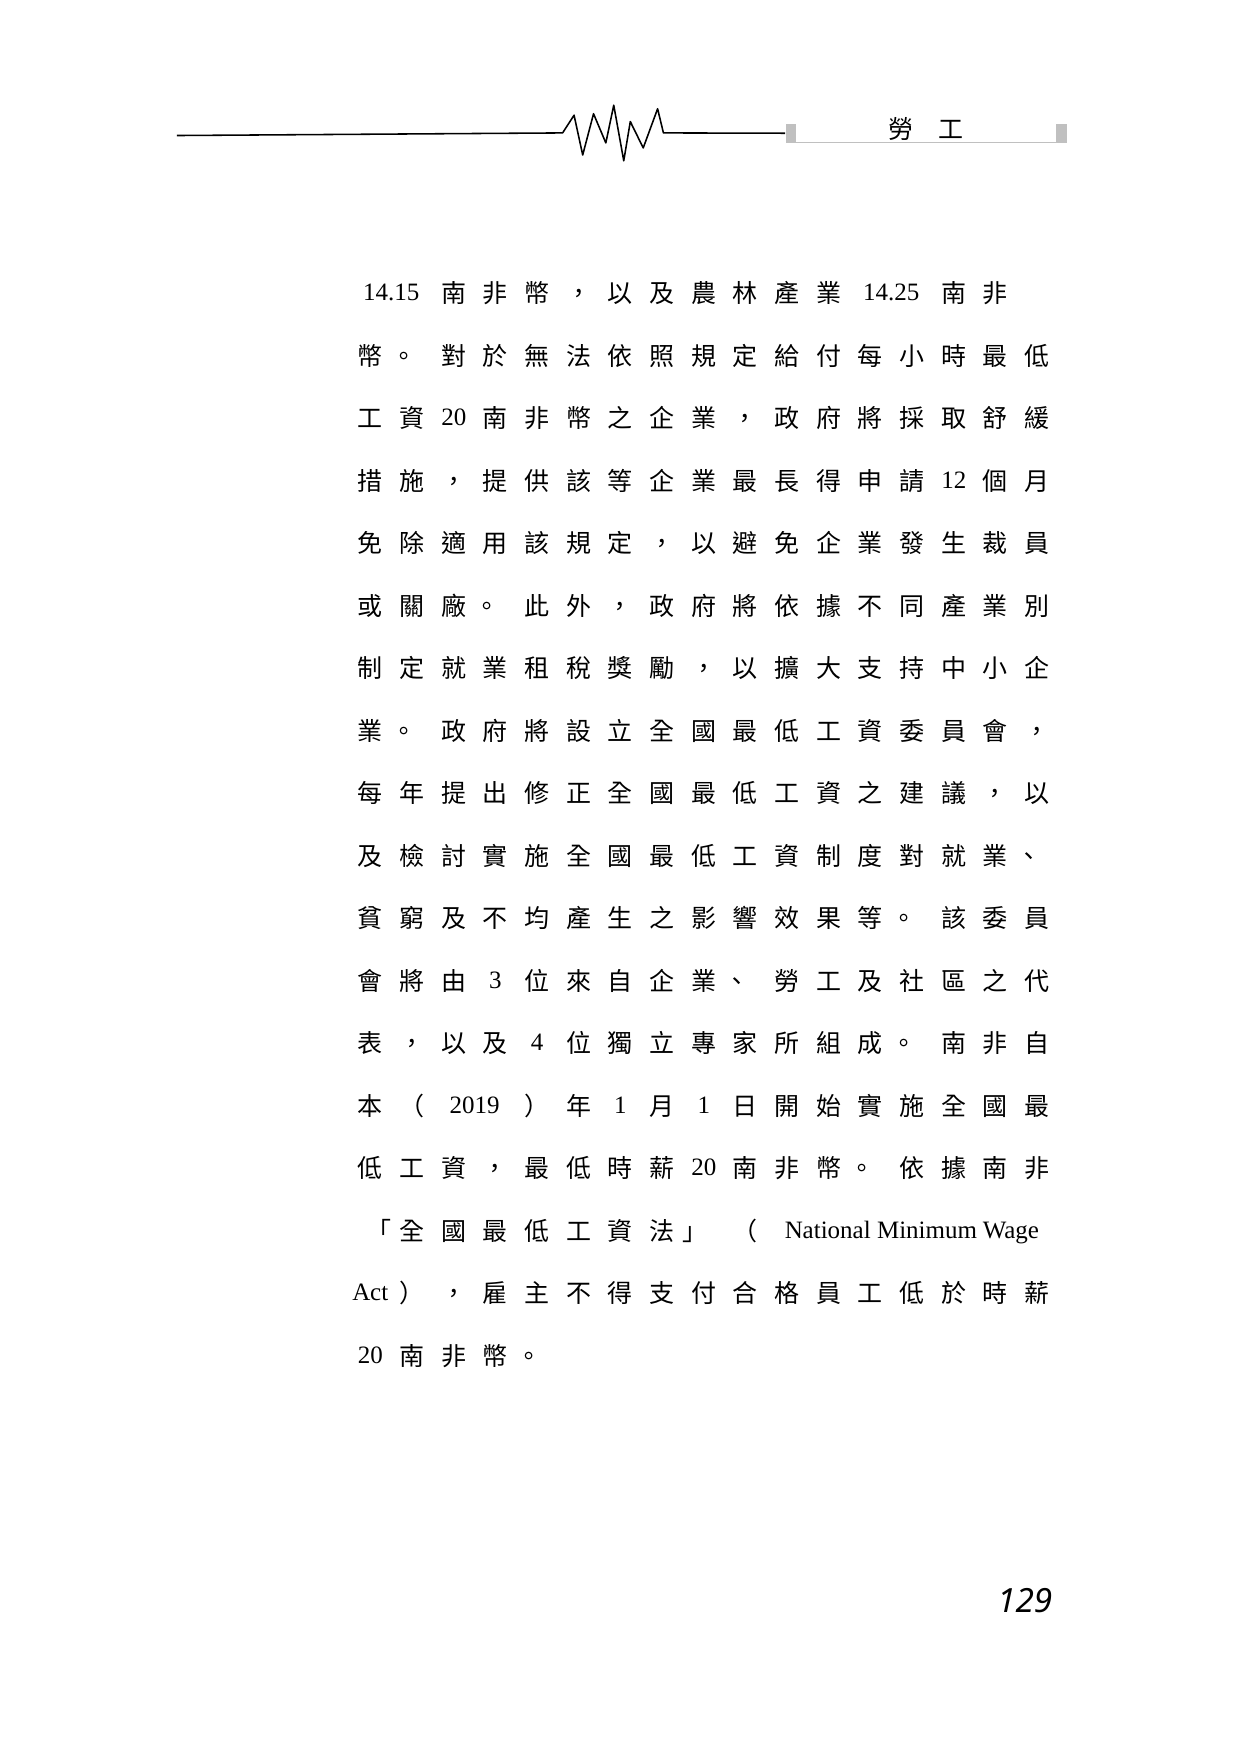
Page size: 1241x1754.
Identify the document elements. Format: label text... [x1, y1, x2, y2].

text 14.15南非幣，以及農林產業14.25南非幣。對於無法依照規定給付每小時最低工資20南非幣之企業，政府將採取舒緩措施，提供該等企業最長得申請12個月免除適用該規定，以避免企業發生裁員或關廠。此外，政府將依據不同產業別制定就業租稅獎勵，以擴大支持中小企業。政府將設立全國最低工資委員會，每年提出修正全國最低工資之建議，以及檢討實施全國最低工資制度對就業、貧窮及不均產生之影響效果等。該委員會將由3位來自企業、勞工及社區之代表，以及4位獨立專家所組成。南非自本（2019）年1月1日開始實施全國最低工資，最低時薪20南非幣。依據南非「全國最低工資法」（National Minimum Wage Act），雇主不得支付合格員工低於時薪20南非幣。 [281, 250, 1058, 1375]
